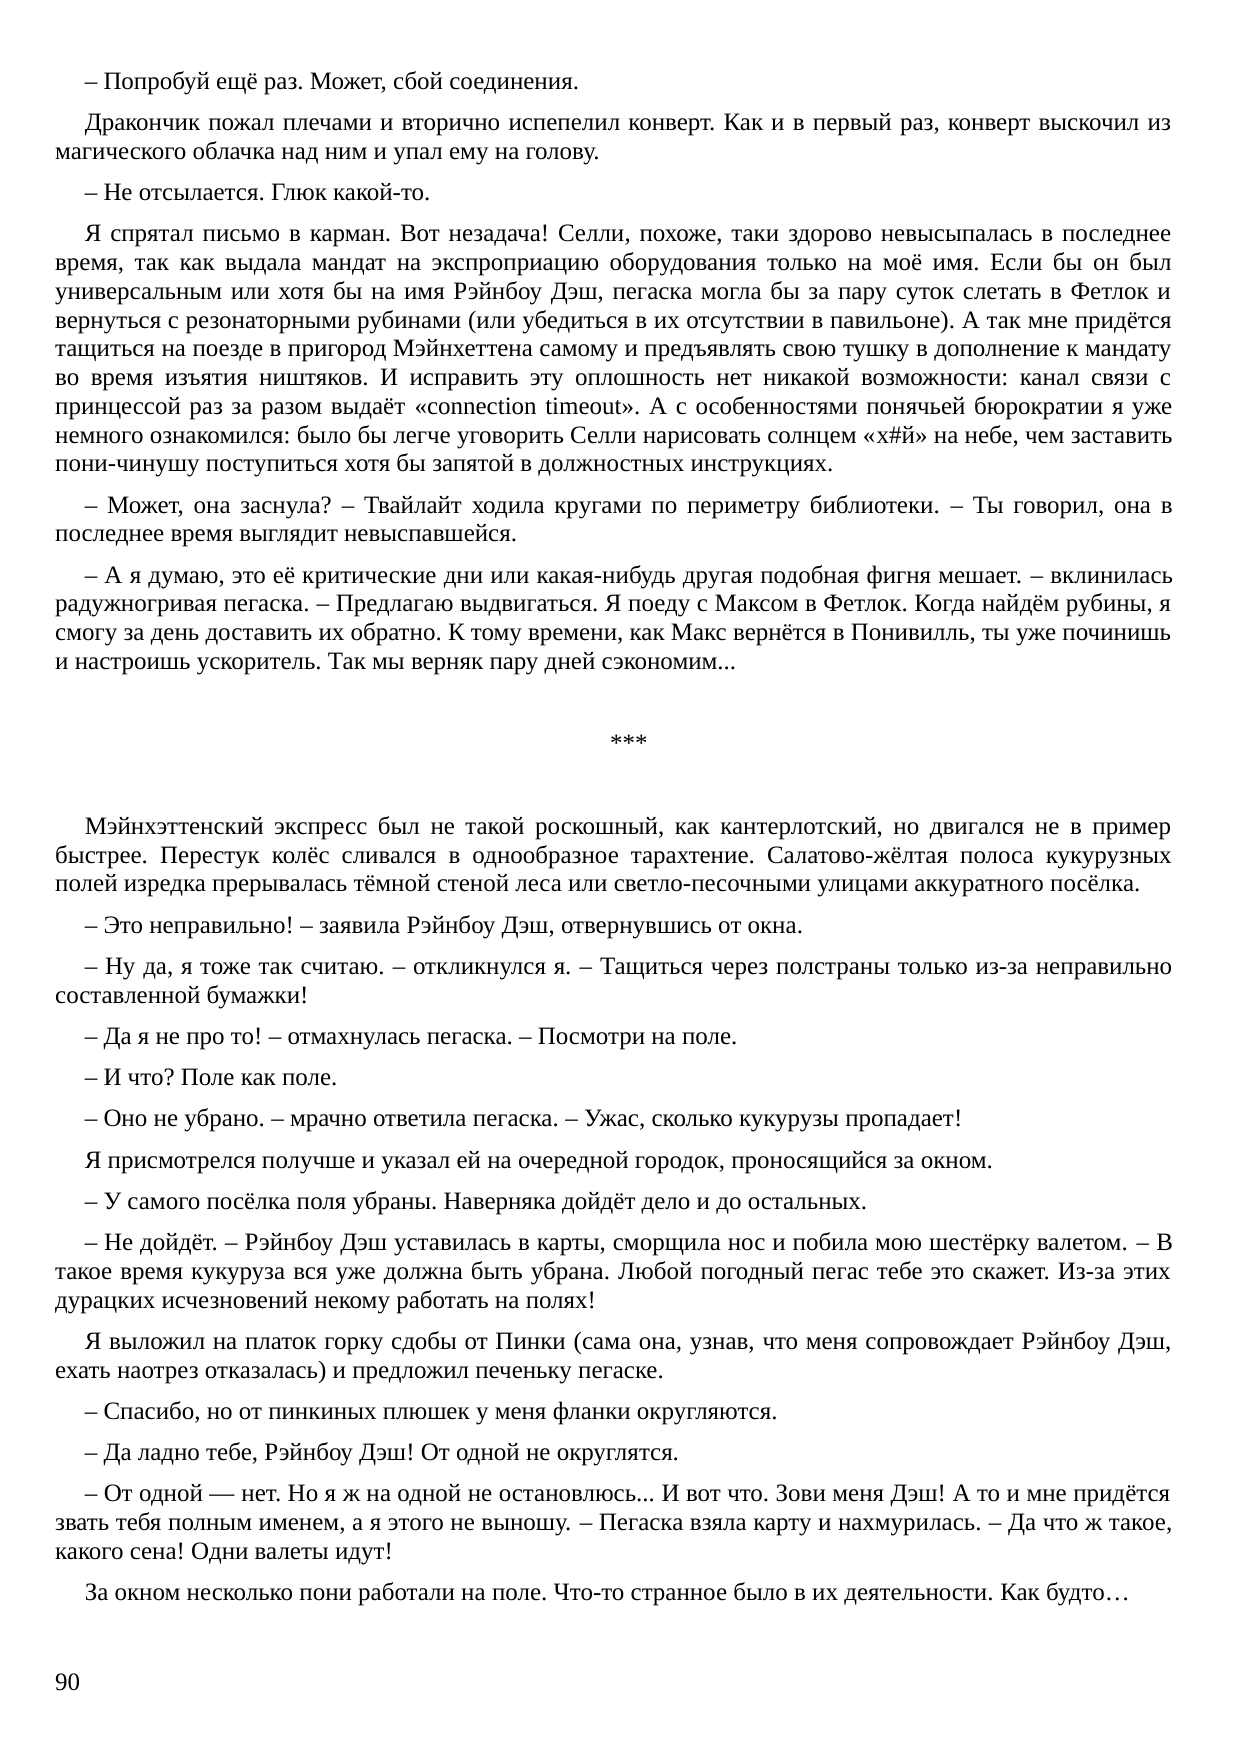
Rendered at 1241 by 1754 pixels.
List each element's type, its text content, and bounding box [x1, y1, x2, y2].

text – Попробуй ещё раз. Может, сбой соединения. [55, 66, 1173, 95]
text – Может, она заснула? – Твайлайт ходила кругами по периметру библиотеки. – Ты говорил, она в последнее время выглядит невыспавшейся. [55, 490, 1173, 547]
text За окном несколько пони работали на поле. Что-то странное было в их деятельности. Как будто… [55, 1577, 1173, 1606]
text – От одной — нет. Но я ж на одной не остановлюсь... И вот что. Зови меня Дэш! А то и мне придётся звать тебя полным именем, а я этого не выношу. – Пегаска взяла карту и нахмурилась. – Да что ж такое, какого сена! Одни валеты идут! [55, 1478, 1173, 1565]
text Я выложил на платок горку сдобы от Пинки (сама она, узнав, что меня сопровождает Рэйнбоу Дэш, ехать наотрез отказалась) и предложил печеньку пегаске. [55, 1326, 1173, 1383]
text Я спрятал письмо в карман. Вот незадача! Селли, похоже, таки здорово невысыпалась в последнее время, так как выдала мандат на экспроприацию оборудования только на моё имя. Если бы он был универсальным или хотя бы на имя Рэйнбоу Дэш, пегаска могла бы за пару суток слетать в Фетлок и вернуться с резонаторными рубинами (или убедиться в их отсутствии в павильоне). А так мне придётся тащиться на поезде в пригород Мэйнхеттена самому и предъявлять свою тушку в дополнение к мандату во время изъятия ништяков. И исправить эту оплошность нет никакой возможности: канал связи с принцессой раз за разом выдаёт «connection timeout». А с особенностями понячьей бюрократии я уже немного ознакомился: было бы легче уговорить Селли нарисовать солнцем «х#й» на небе, чем заставить пони-чинушу поступиться хотя бы запятой в должностных инструкциях. [55, 218, 1173, 477]
text *** [55, 728, 1173, 757]
text – Не отсылается. Глюк какой-то. [55, 177, 1173, 206]
text Мэйнхэттенский экспресс был не такой роскошный, как кантерлотский, но двигался не в пример быстрее. Перестук колёс сливался в однообразное тарахтение. Салатово-жёлтая полоса кукурузных полей изредка прерывалась тёмной стеной леса или светло-песочными улицами аккуратного посёлка. [55, 811, 1173, 897]
text Я присмотрелся получше и указал ей на очередной городок, проносящийся за окном. [55, 1145, 1173, 1173]
text – А я думаю, это её критические дни или какая-нибудь другая подобная фигня мешает. – вклинилась радужногривая пегаска. – Предлагаю выдвигаться. Я поеду с Максом в Фетлок. Когда найдём рубины, я смогу за день доставить их обратно. К тому времени, как Макс вернётся в Понивилль, ты уже починишь и настроишь ускоритель. Так мы верняк пару дней сэкономим... [55, 560, 1173, 675]
text – И что? Поле как поле. [55, 1062, 1173, 1091]
text – Это неправильно! – заявила Рэйнбоу Дэш, отвернувшись от окна. [55, 910, 1173, 938]
text – Ну да, я тоже так считаю. – откликнулся я. – Тащиться через полстраны только из-за неправильно составленной бумажки! [55, 951, 1173, 1008]
text – Спасибо, но от пинкиных плюшек у меня фланки округляются. [55, 1396, 1173, 1425]
text – Оно не убрано. – мрачно ответила пегаска. – Ужас, сколько кукурузы пропадает! [55, 1103, 1173, 1132]
text – У самого посёлка поля убраны. Наверняка дойдёт дело и до остальных. [55, 1186, 1173, 1215]
text – Да я не про то! – отмахнулась пегаска. – Посмотри на поле. [55, 1021, 1173, 1050]
text – Не дойдёт. – Рэйнбоу Дэш уставилась в карты, сморщила нос и побила мою шестёрку валетом. – В такое время кукуруза вся уже должна быть убрана. Любой погодный пегас тебе это скажет. Из-за этих дурацких исчезновений некому работать на полях! [55, 1227, 1173, 1313]
text Дракончик пожал плечами и вторично испепелил конверт. Как и в первый раз, конверт выскочил из магического облачка над ним и упал ему на голову. [55, 107, 1173, 165]
text – Да ладно тебе, Рэйнбоу Дэш! От одной не округлятся. [55, 1437, 1173, 1466]
